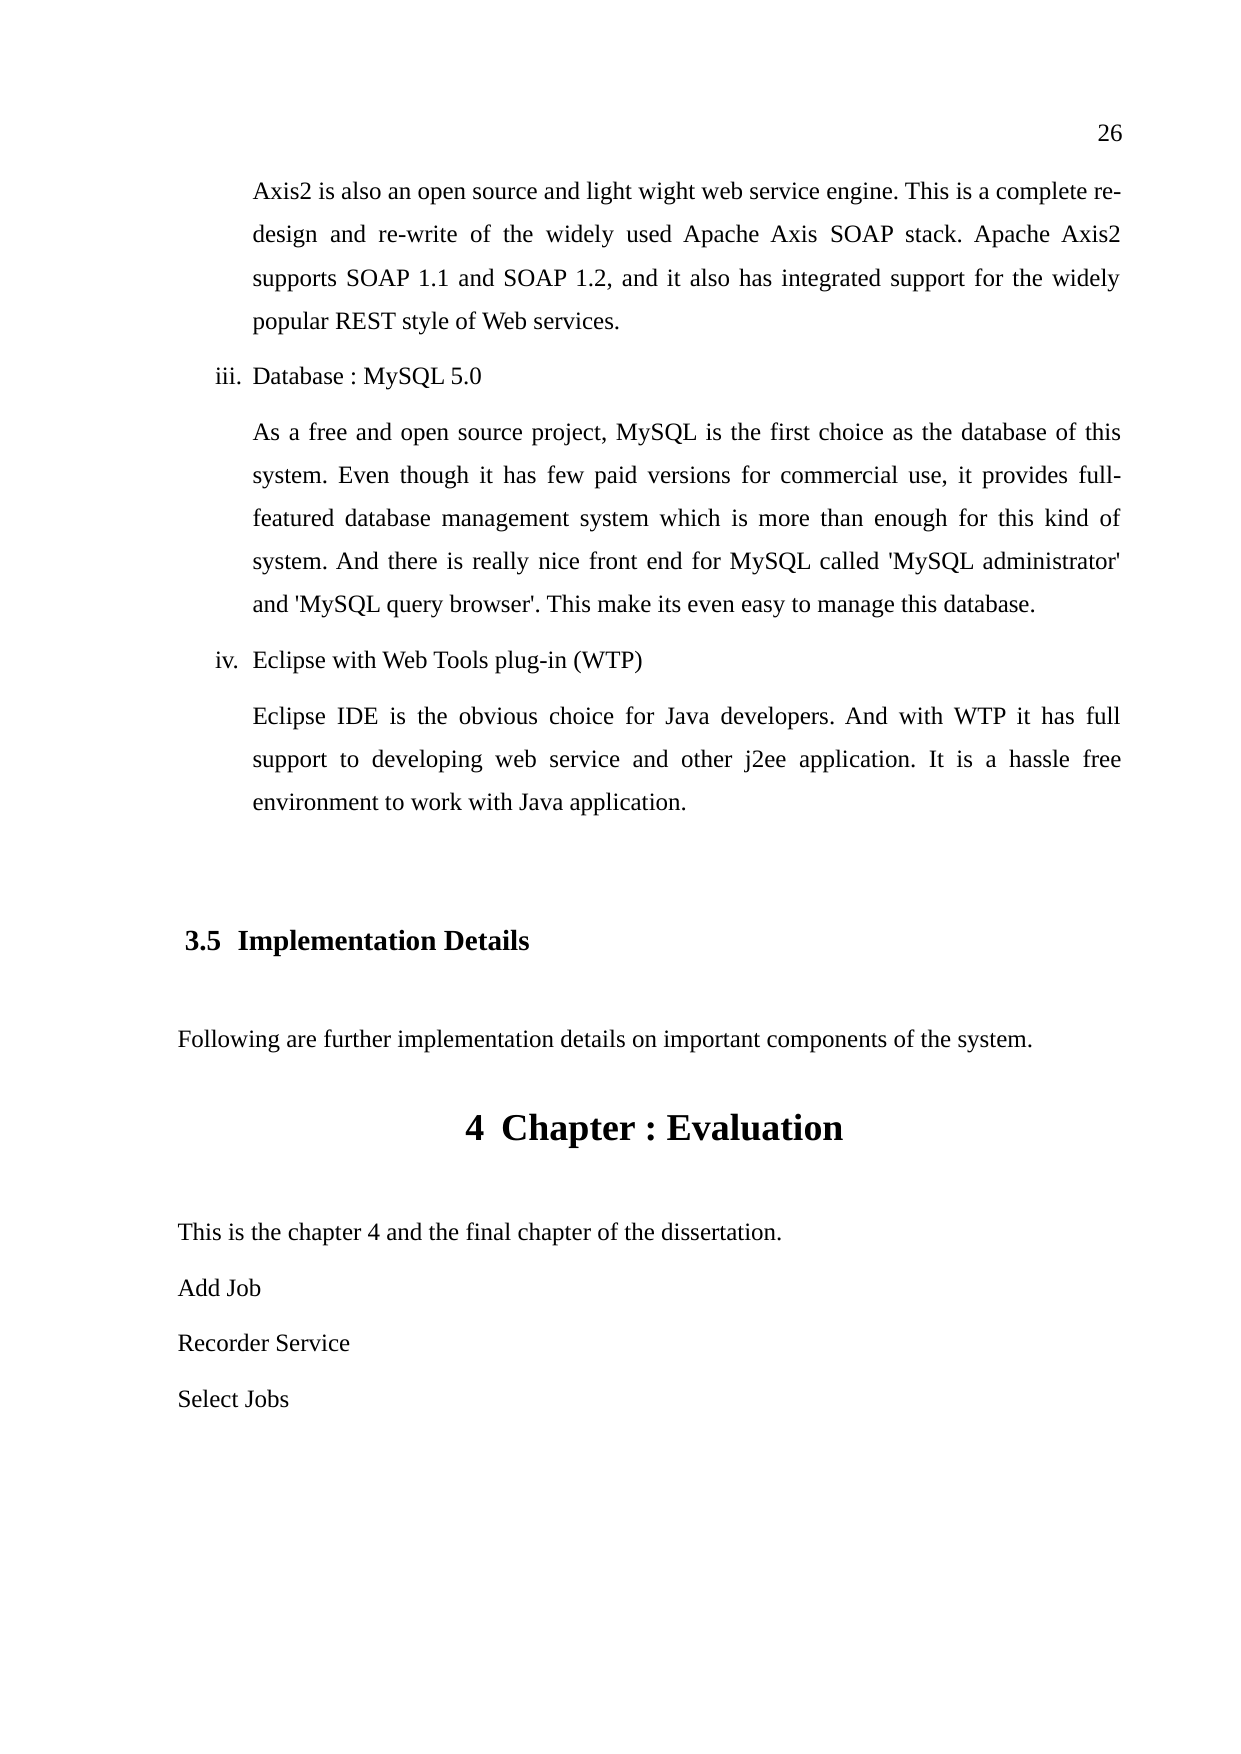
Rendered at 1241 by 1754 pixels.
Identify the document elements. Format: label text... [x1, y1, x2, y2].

text Following are further implementation details on important components of the system. [177, 1024, 1122, 1053]
subtitle Implementation Details [177, 923, 1122, 957]
list Eclipse IDE is the obvious choice for Java developers. And with WTP it has full support to developing web service and other j2ee application. It is a hassle free environment to work with Java application. [215, 701, 1122, 816]
list Database : MySQL 5.0 [215, 361, 1122, 390]
text Select Jobs [177, 1384, 1122, 1413]
subtitle Chapter : Evaluation [177, 1105, 1122, 1149]
list As a free and open source project, MySQL is the first choice as the database of this system. Even though it has few paid versions for commercial use, it provides full-featured database management system which is more than enough for this kind of system. And there is really nice front end for MySQL called 'MySQL administrator' and 'MySQL query browser'. This make its even easy to manage this database. [215, 417, 1122, 618]
text Recorder Service [177, 1328, 1122, 1357]
list Axis2 is also an open source and light wight web service engine. This is a complete re-design and re-write of the widely used Apache Axis SOAP stack. Apache Axis2 supports SOAP 1.1 and SOAP 1.2, and it also has integrated support for the widely popular REST style of Web services. [215, 176, 1122, 334]
text This is the chapter 4 and the final chapter of the dissertation. [177, 1217, 1122, 1246]
list Eclipse with Web Tools plug-in (WTP) [215, 645, 1122, 674]
text Add Job [177, 1273, 1122, 1301]
